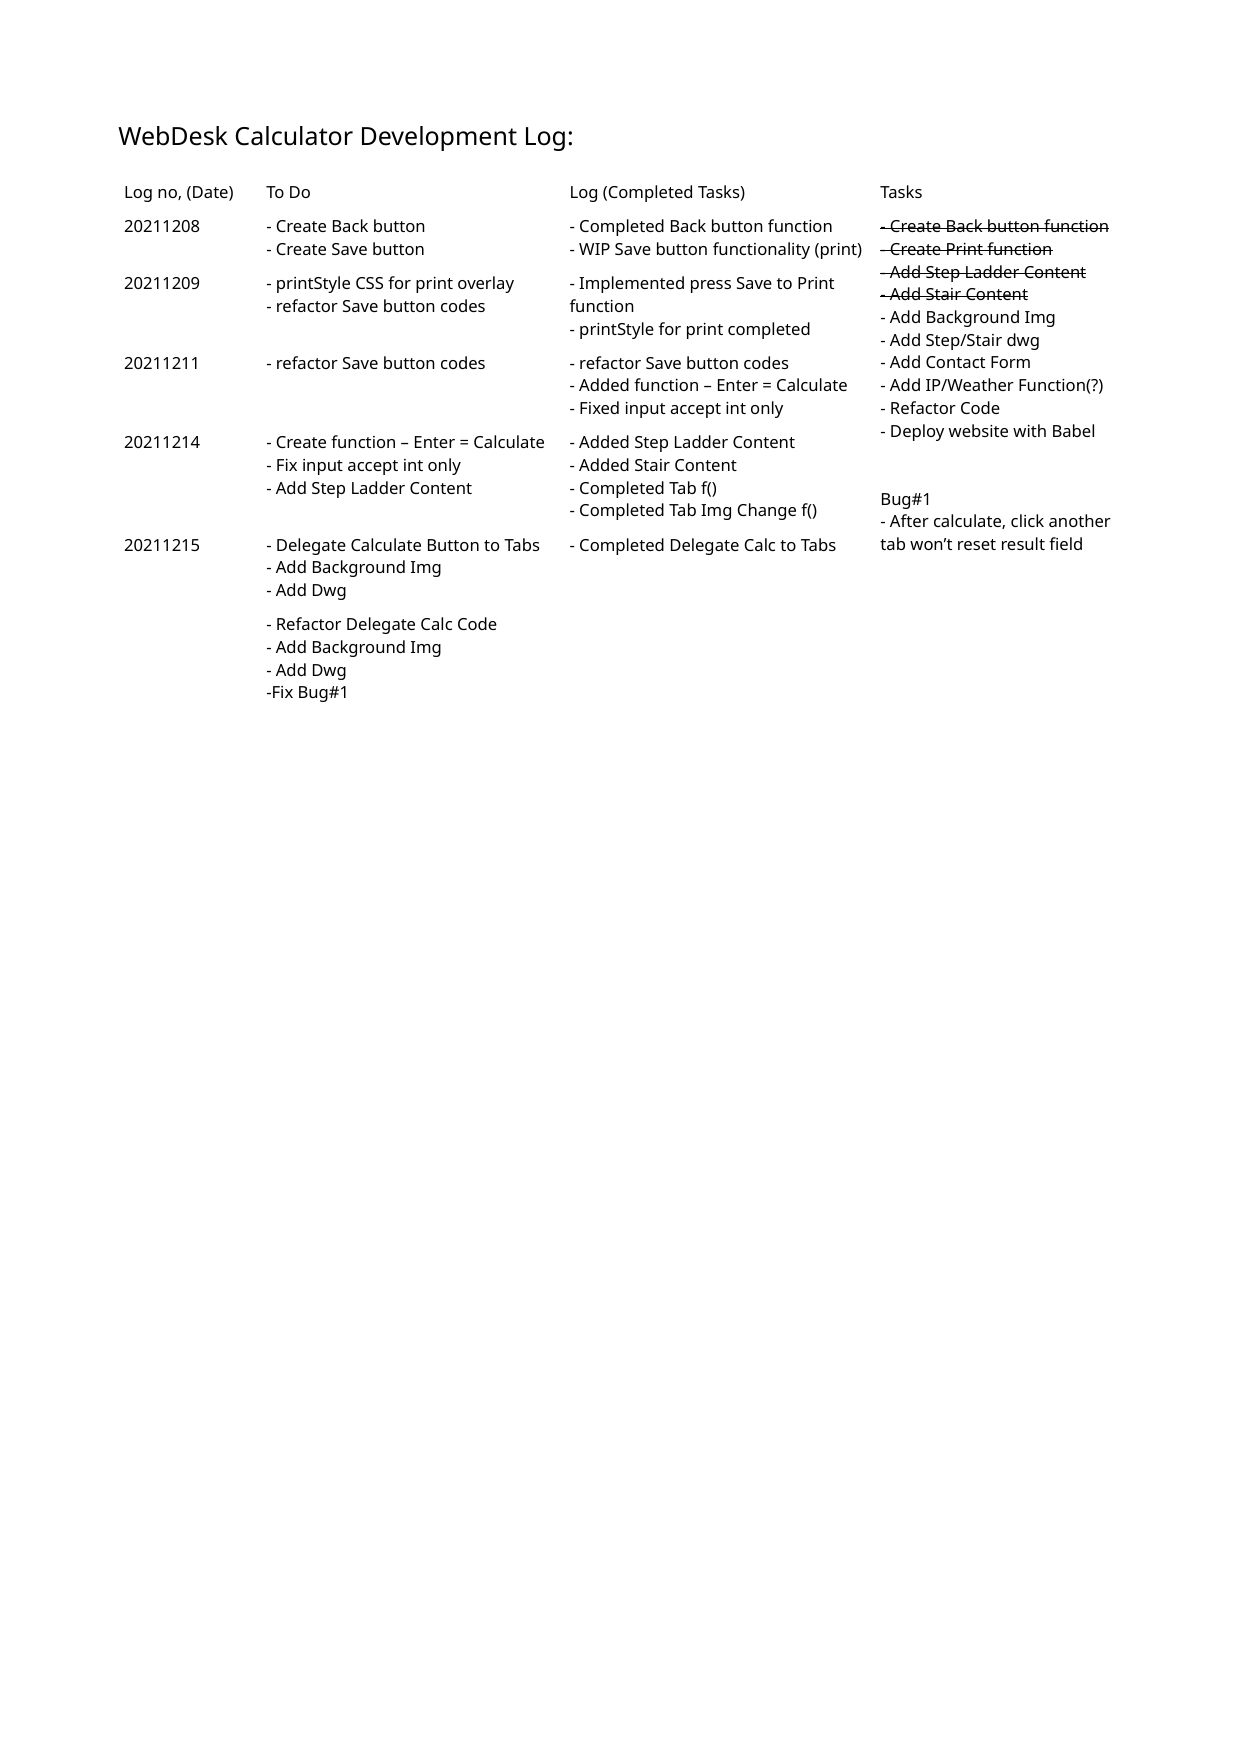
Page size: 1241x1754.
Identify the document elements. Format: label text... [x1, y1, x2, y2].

table_cell 20211209 [118, 266, 260, 346]
table_header To Do [260, 175, 564, 209]
table_cell 20211214 [118, 425, 260, 527]
table_cell 20211208 [118, 209, 260, 266]
text WebDesk Calculator Development Log: [118, 118, 1122, 152]
table_cell - Create Back button - Create Save button [260, 209, 564, 266]
table_header Log (Completed Tasks) [564, 175, 874, 209]
table_cell 20211215 [118, 528, 260, 607]
table_cell - Refactor Delegate Calc Code - Add Background Img - Add Dwg -Fix Bug#1 [260, 607, 564, 709]
table_cell [564, 607, 874, 709]
table_cell - Completed Delegate Calc to Tabs [564, 528, 874, 607]
table_cell - Delegate Calculate Button to Tabs - Add Background Img - Add Dwg [260, 528, 564, 607]
table_cell - refactor Save button codes - Added function – Enter = Calculate - Fixed input accept int only [564, 346, 874, 425]
table_cell - Added Step Ladder Content - Added Stair Content - Completed Tab f() - Completed Tab Img Change f() [564, 425, 874, 527]
table_cell - Completed Back button function - WIP Save button functionality (print) [564, 209, 874, 266]
table_cell - Create function – Enter = Calculate - Fix input accept int only - Add Step Ladder Content [260, 425, 564, 527]
table_cell - printStyle CSS for print overlay - refactor Save button codes [260, 266, 564, 346]
table_header Log no, (Date) [118, 175, 260, 209]
table_cell 20211211 [118, 346, 260, 425]
table_cell - Create Back button function - Create Print function - Add Step Ladder Content - Add Stair Content - Add Background Img - Add Step/Stair dwg - Add Contact Form - Add IP/Weather Function(?) - Refactor Code - Deploy website with Babel Bug#1 - After calculate, click another tab won’t reset result field [874, 209, 1123, 709]
table_header Tasks [874, 175, 1123, 209]
table_cell - refactor Save button codes [260, 346, 564, 425]
table_cell [118, 607, 260, 709]
table_cell - Implemented press Save to Print function - printStyle for print completed [564, 266, 874, 346]
